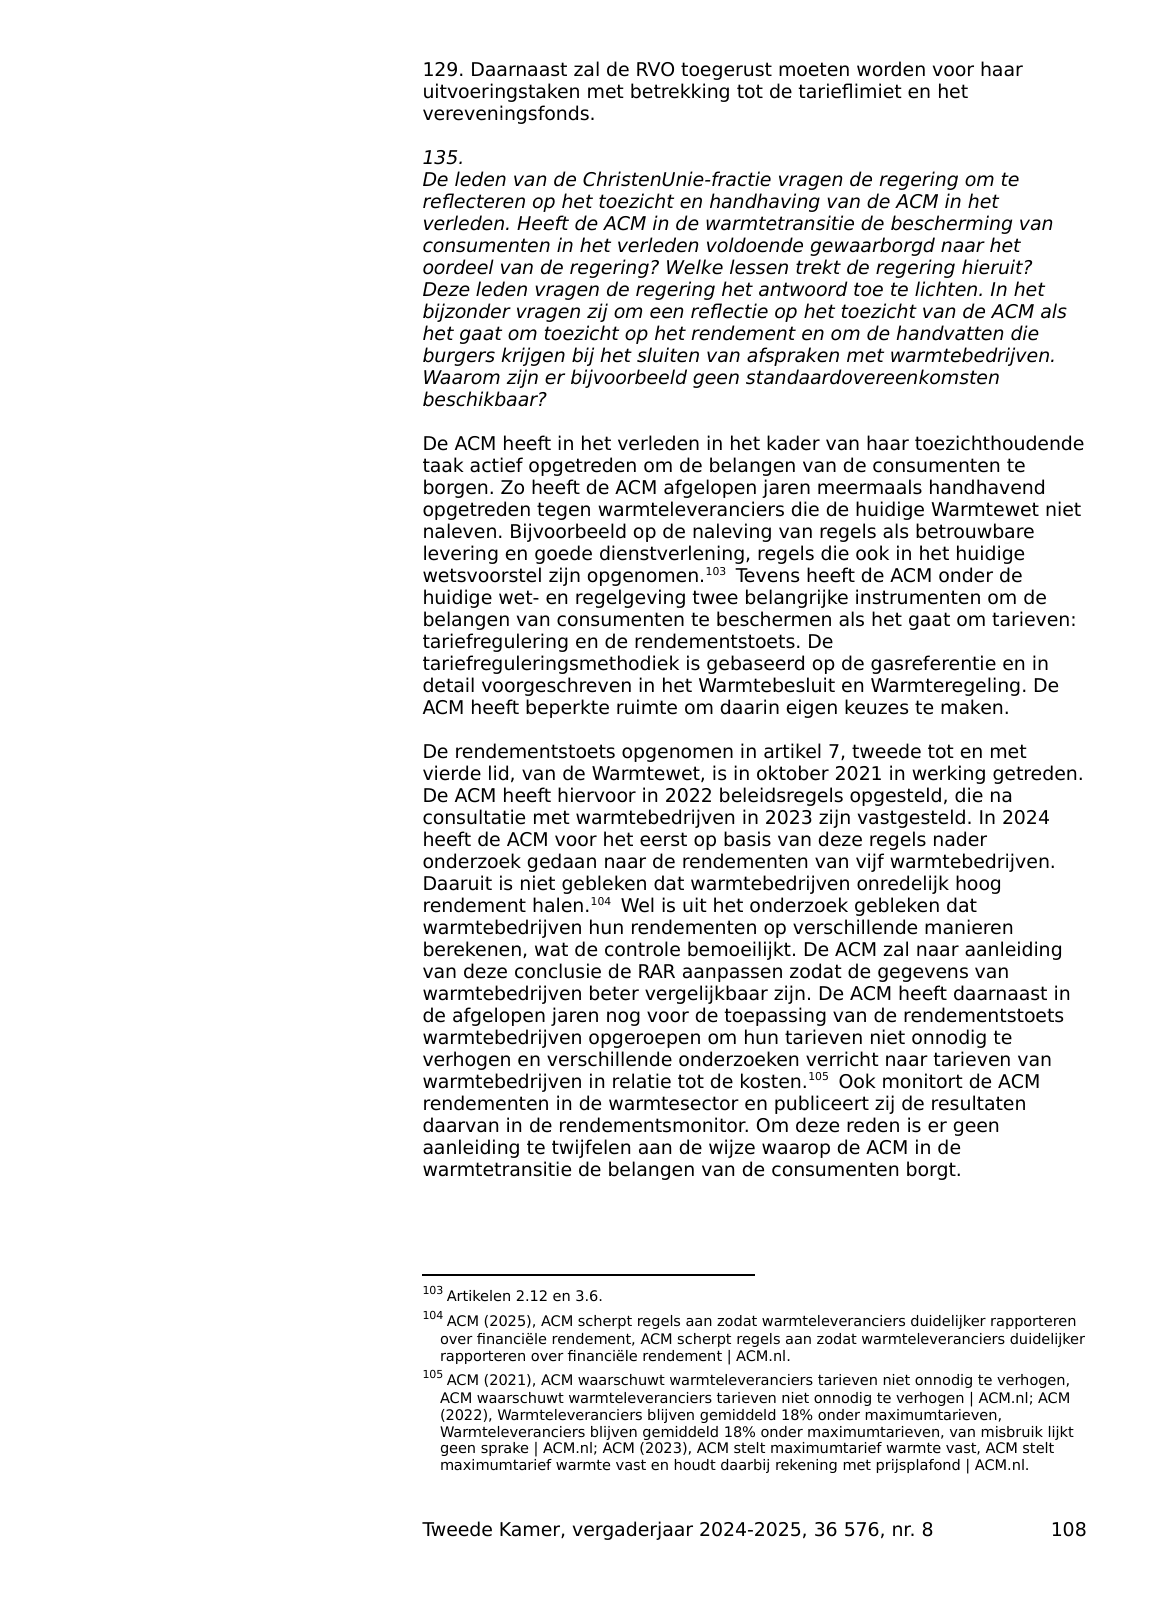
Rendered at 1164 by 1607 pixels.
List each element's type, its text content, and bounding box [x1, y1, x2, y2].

text De leden van de ChristenUnie-fractie vragen de regering om te reflecteren op het toezicht en handhaving van de ACM in het verleden. Heeft de ACM in de warmtetransitie de bescherming van consumenten in het verleden voldoende gewaarborgd naar het oordeel van de regering? Welke lessen trekt de regering hieruit? Deze leden vragen de regering het antwoord toe te lichten. In het bijzonder vragen zij om een reflectie op het toezicht van de ACM als het gaat om toezicht op het rendement en om de handvatten die burgers krijgen bij het sluiten van afspraken met warmtebedrijven. Waarom zijn er bijvoorbeeld geen standaardovereenkomsten beschikbaar? [422, 169, 1087, 411]
text De ACM heeft in het verleden in het kader van haar toezichthoudende taak actief opgetreden om de belangen van de consumenten te borgen. Zo heeft de ACM afgelopen jaren meermaals handhavend opgetreden tegen warmteleveranciers die de huidige Warmtewet niet naleven. Bijvoorbeeld op de naleving van regels als betrouwbare levering en goede dienstverlening, regels die ook in het huidige wetsvoorstel zijn opgenomen. Tevens heeft de ACM onder de huidige wet- en regelgeving twee belangrijke instrumenten om de belangen van consumenten te beschermen als het gaat om tarieven: tariefregulering en de rendementstoets. De tariefreguleringsmethodiek is gebaseerd op de gasreferentie en in detail voorgeschreven in het Warmtebesluit en Warmteregeling. De ACM heeft beperkte ruimte om daarin eigen keuzes te maken. [422, 433, 1087, 719]
text 129. Daarnaast zal de RVO toegerust moeten worden voor haar uitvoeringstaken met betrekking tot de tarieflimiet en het vereveningsfonds. [422, 59, 1087, 125]
text 135. [422, 147, 1087, 169]
text ACM (2025), ACM scherpt regels aan zodat warmteleveranciers duidelijker rapporteren over financiële rendement, ACM scherpt regels aan zodat warmteleveranciers duidelijker rapporteren over financiële rendement | ACM.nl. [422, 1309, 1087, 1365]
text ACM (2021), ACM waarschuwt warmteleveranciers tarieven niet onnodig te verhogen, ACM waarschuwt warmteleveranciers tarieven niet onnodig te verhogen | ACM.nl; ACM (2022), Warmteleveranciers blijven gemiddeld 18% onder maximumtarieven, Warmteleveranciers blijven gemiddeld 18% onder maximumtarieven, van misbruik lijkt geen sprake | ACM.nl; ACM (2023), ACM stelt maximumtarief warmte vast, ACM stelt maximumtarief warmte vast en houdt daarbij rekening met prijsplafond | ACM.nl. [422, 1368, 1087, 1474]
text De rendementstoets opgenomen in artikel 7, tweede tot en met vierde lid, van de Warmtewet, is in oktober 2021 in werking getreden. De ACM heeft hiervoor in 2022 beleidsregels opgesteld, die na consultatie met warmtebedrijven in 2023 zijn vastgesteld. In 2024 heeft de ACM voor het eerst op basis van deze regels nader onderzoek gedaan naar de rendementen van vijf warmtebedrijven. Daaruit is niet gebleken dat warmtebedrijven onredelijk hoog rendement halen. Wel is uit het onderzoek gebleken dat warmtebedrijven hun rendementen op verschillende manieren berekenen, wat de controle bemoeilijkt. De ACM zal naar aanleiding van deze conclusie de RAR aanpassen zodat de gegevens van warmtebedrijven beter vergelijkbaar zijn. De ACM heeft daarnaast in de afgelopen jaren nog voor de toepassing van de rendementstoets warmtebedrijven opgeroepen om hun tarieven niet onnodig te verhogen en verschillende onderzoeken verricht naar tarieven van warmtebedrijven in relatie tot de kosten. Ook monitort de ACM rendementen in de warmtesector en publiceert zij de resultaten daarvan in de rendementsmonitor. Om deze reden is er geen aanleiding te twijfelen aan de wijze waarop de ACM in de warmtetransitie de belangen van de consumenten borgt. [422, 741, 1087, 1181]
text Artikelen 2.12 en 3.6. [422, 1284, 1087, 1306]
